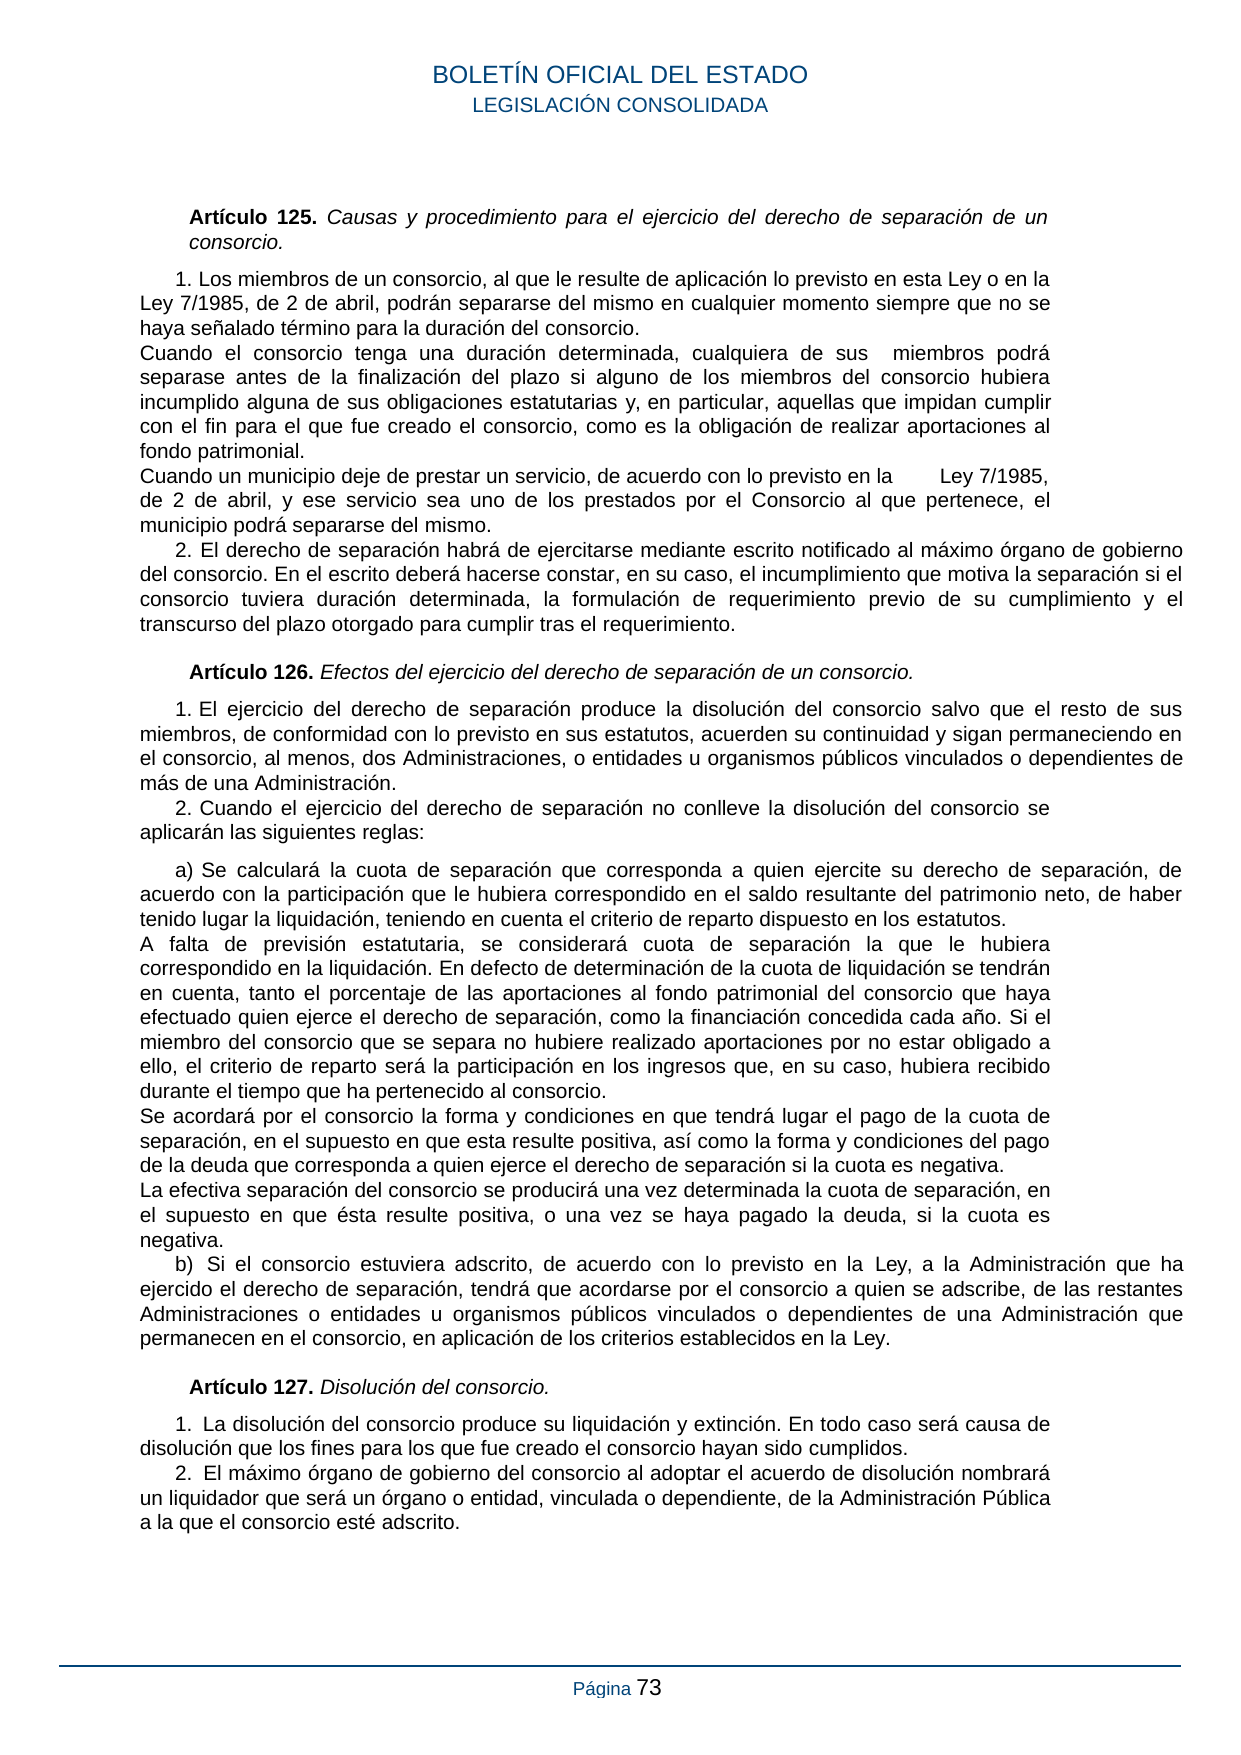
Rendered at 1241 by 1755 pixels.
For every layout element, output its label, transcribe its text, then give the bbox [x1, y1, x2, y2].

text Artículo 127. Disolución del consorcio. [189, 1375, 1184, 1399]
list Los miembros de un consorcio, al que le resulte de aplicación lo previsto en esta Ley o en la Ley 7/1985, de 2 de abril, podrán separarse del mismo en cualquier momento siempre que no se haya señalado término para la duración del consorcio. [139, 266, 1052, 339]
text A falta de previsión estatutaria, se considerará cuota de separación la que le hubiera correspondido en la liquidación. En defecto de determinación de la cuota de liquidación se tendrán en cuenta, tanto el porcentaje de las aportaciones al fondo patrimonial del consorcio que haya efectuado quien ejerce el derecho de separación, como la financiación concedida cada año. Si el miembro del consorcio que se separa no hubiere realizado aportaciones por no estar obligado a ello, el criterio de reparto será la participación en los ingresos que, en su caso, hubiera recibido durante el tiempo que ha pertenecido al consorcio. [139, 931, 1052, 1103]
text Artículo 125. Causas y procedimiento para el ejercicio del derecho de separación de un consorcio. [189, 205, 1052, 254]
list Se calculará la cuota de separación que corresponda a quien ejercite su derecho de separación, de acuerdo con la participación que le hubiera correspondido en el saldo resultante del patrimonio neto, de haber tenido lugar la liquidación, teniendo en cuenta el criterio de reparto dispuesto en los estatutos. [139, 857, 1184, 931]
list El ejercicio del derecho de separación produce la disolución del consorcio salvo que el resto de sus miembros, de conformidad con lo previsto en sus estatutos, acuerden su continuidad y sigan permaneciendo en el consorcio, al menos, dos Administraciones, o entidades u organismos públicos vinculados o dependientes de más de una Administración. [139, 697, 1184, 794]
text Se acordará por el consorcio la forma y condiciones en que tendrá lugar el pago de la cuota de separación, en el supuesto en que esta resulte positiva, así como la forma y condiciones del pago de la deuda que corresponda a quien ejerce el derecho de separación si la cuota es negativa. [139, 1104, 1052, 1177]
list La disolución del consorcio produce su liquidación y extinción. En todo caso será causa de disolución que los fines para los que fue creado el consorcio hayan sido cumplidos. [139, 1411, 1052, 1460]
text La efectiva separación del consorcio se producirá una vez determinada la cuota de separación, en el supuesto en que ésta resulte positiva, o una vez se haya pagado la deuda, si la cuota es negativa. [139, 1178, 1052, 1251]
list Si el consorcio estuviera adscrito, de acuerdo con lo previsto en la Ley, a la Administración que ha ejercido el derecho de separación, tendrá que acordarse por el consorcio a quien se adscribe, de las restantes Administraciones o entidades u organismos públicos vinculados o dependientes de una Administración que permanecen en el consorcio, en aplicación de los criterios establecidos en la Ley. [139, 1252, 1184, 1350]
list El derecho de separación habrá de ejercitarse mediante escrito notificado al máximo órgano de gobierno del consorcio. En el escrito deberá hacerse constar, en su caso, el incumplimiento que motiva la separación si el consorcio tuviera duración determinada, la formulación de requerimiento previo de su cumplimiento y el transcurso del plazo otorgado para cumplir tras el requerimiento. [139, 538, 1184, 635]
list El máximo órgano de gobierno del consorcio al adoptar el acuerdo de disolución nombrará un liquidador que será un órgano o entidad, vinculada o dependiente, de la Administración Pública a la que el consorcio esté adscrito. [139, 1461, 1052, 1534]
text Cuando el consorcio tenga una duración determinada, cualquiera de sus miembros podrá separase antes de la finalización del plazo si alguno de los miembros del consorcio hubiera incumplido alguna de sus obligaciones estatutarias y, en particular, aquellas que impidan cumplir con el fin para el que fue creado el consorcio, como es la obligación de realizar aportaciones al fondo patrimonial. [139, 340, 1052, 463]
text Cuando un municipio deje de prestar un servicio, de acuerdo con lo previsto en la Ley 7/1985, de 2 de abril, y ese servicio sea uno de los prestados por el Consorcio al que pertenece, el municipio podrá separarse del mismo. [139, 464, 1052, 537]
list Cuando el ejercicio del derecho de separación no conlleve la disolución del consorcio se aplicarán las siguientes reglas: [139, 796, 1052, 844]
text Artículo 126. Efectos del ejercicio del derecho de separación de un consorcio. [189, 660, 1184, 684]
